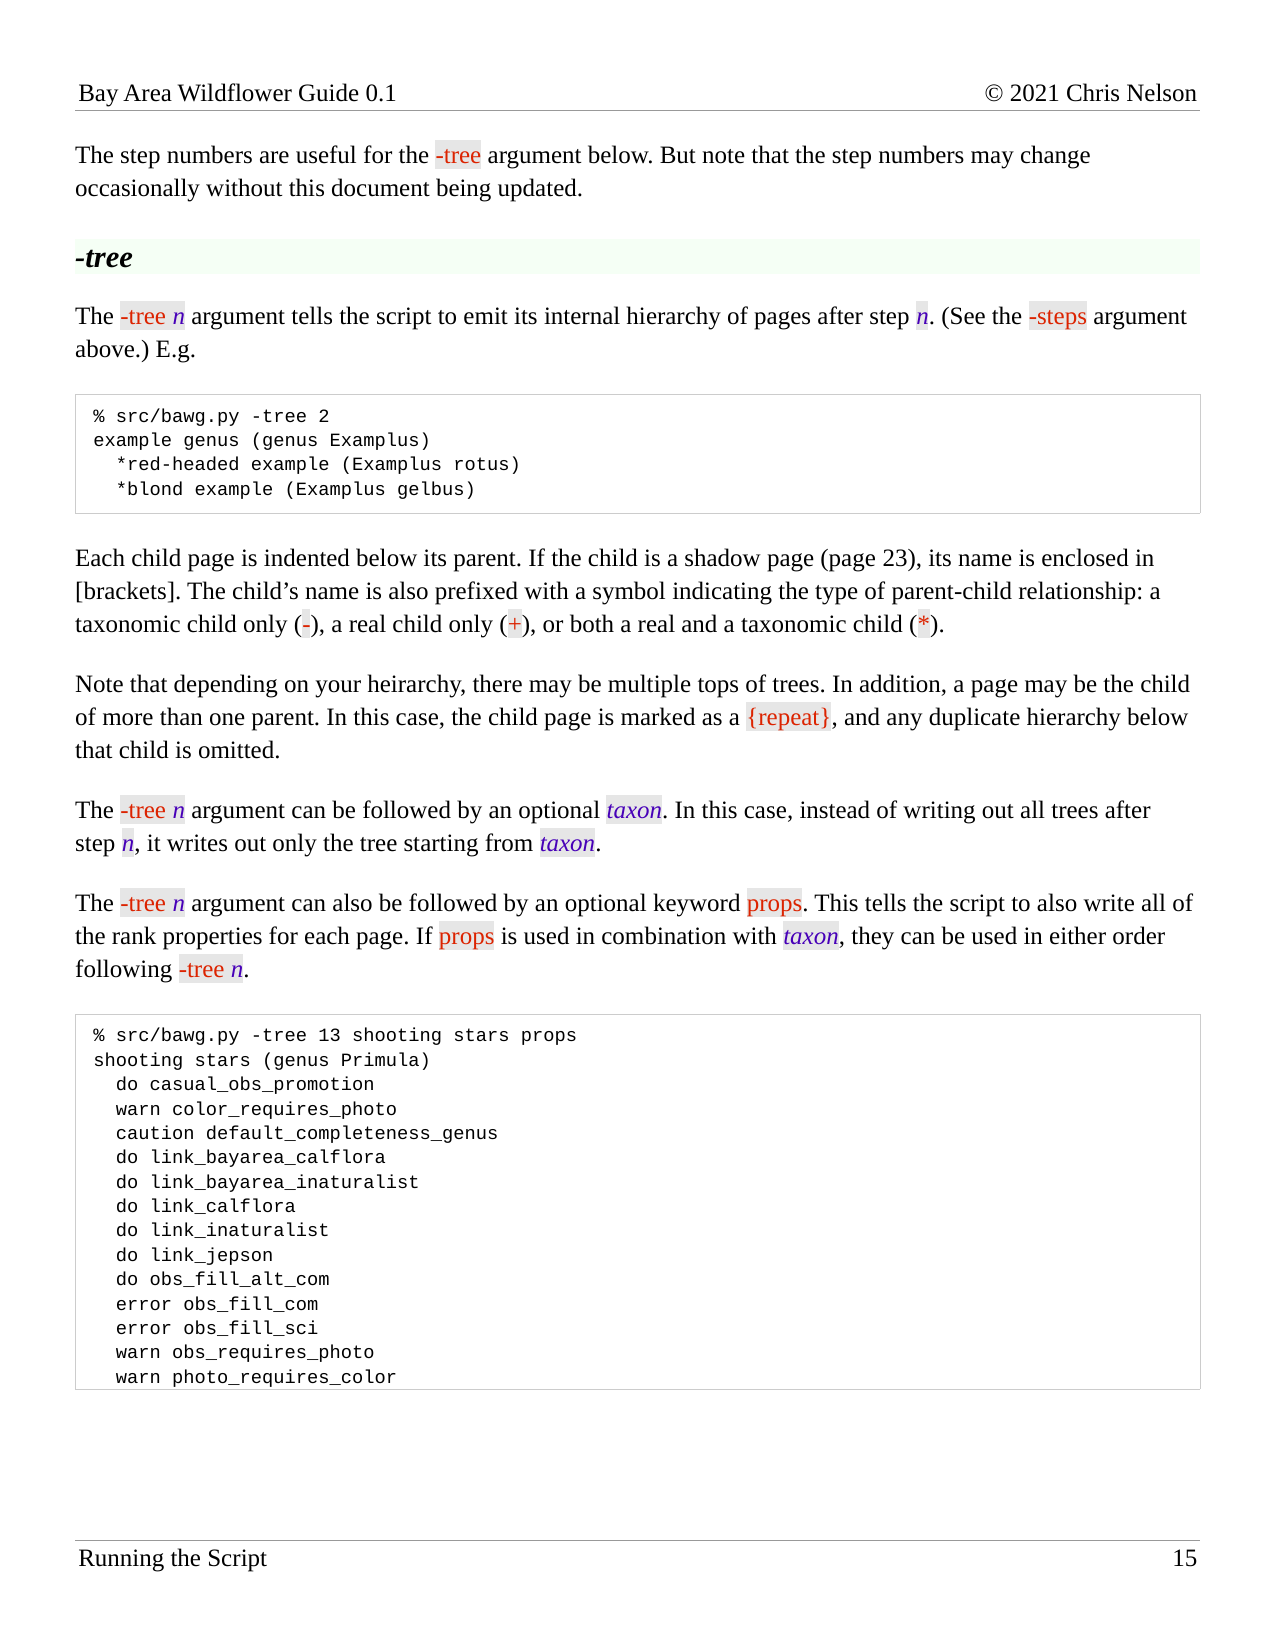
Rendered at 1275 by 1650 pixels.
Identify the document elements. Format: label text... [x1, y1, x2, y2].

subtitle -tree [75, 239, 1200, 274]
text do obs_fill_alt_com [76, 1258, 1200, 1282]
text error obs_fill_sci [76, 1307, 1200, 1331]
text warn obs_requires_photo [76, 1331, 1200, 1355]
text Each child page is indented below its parent. If the child is a shadow page (page 23), its name is enclosed in [brackets]. The child’s name is also prefixed with a symbol indicating the type of parent-child relationship: a taxonomic child only (-), a real child only (+), or both a real and a taxonomic child (*). [75, 543, 1200, 638]
text error obs_fill_com [76, 1282, 1200, 1307]
text The step numbers are useful for the -tree argument below. But note that the step numbers may change occasionally without this document being updated. [75, 140, 1200, 202]
text warn photo_requires_color [76, 1355, 1200, 1389]
text Note that depending on your heirarchy, there may be multiple tops of trees. In addition, a page may be the child of more than one parent. In this case, the child page is marked as a {repeat}, and any duplicate hierarchy below that child is omitted. [75, 669, 1200, 764]
text do casual_obs_promotion [76, 1063, 1200, 1087]
text The -tree n argument can also be followed by an optional keyword props. This tells the script to also write all of the rank properties for each page. If props is used in combination with taxon, they can be used in either order following -tree n. [75, 888, 1200, 983]
text do link_inaturalist [76, 1209, 1200, 1233]
text % src/bawg.py -tree 2 example genus (genus Examplus) *red-headed example (Examplus rotus) *blond example (Examplus gelbus) [76, 395, 1200, 513]
text do link_jepson [76, 1233, 1200, 1258]
text do link_bayarea_inaturalist [76, 1160, 1200, 1185]
text The -tree n argument tells the script to emit its internal hierarchy of pages after step n. (See the ‑steps argument above.) E.g. [75, 301, 1200, 363]
text warn color_requires_photo [76, 1087, 1200, 1112]
text caution default_completeness_genus [76, 1112, 1200, 1136]
text do link_calflora [76, 1185, 1200, 1209]
text do link_bayarea_calflora [76, 1136, 1200, 1160]
text The -tree n argument can be followed by an optional taxon. In this case, instead of writing out all trees after step n, it writes out only the tree starting from taxon. [75, 795, 1200, 857]
text % src/bawg.py -tree 13 shooting stars props shooting stars (genus Primula) [76, 1015, 1200, 1063]
